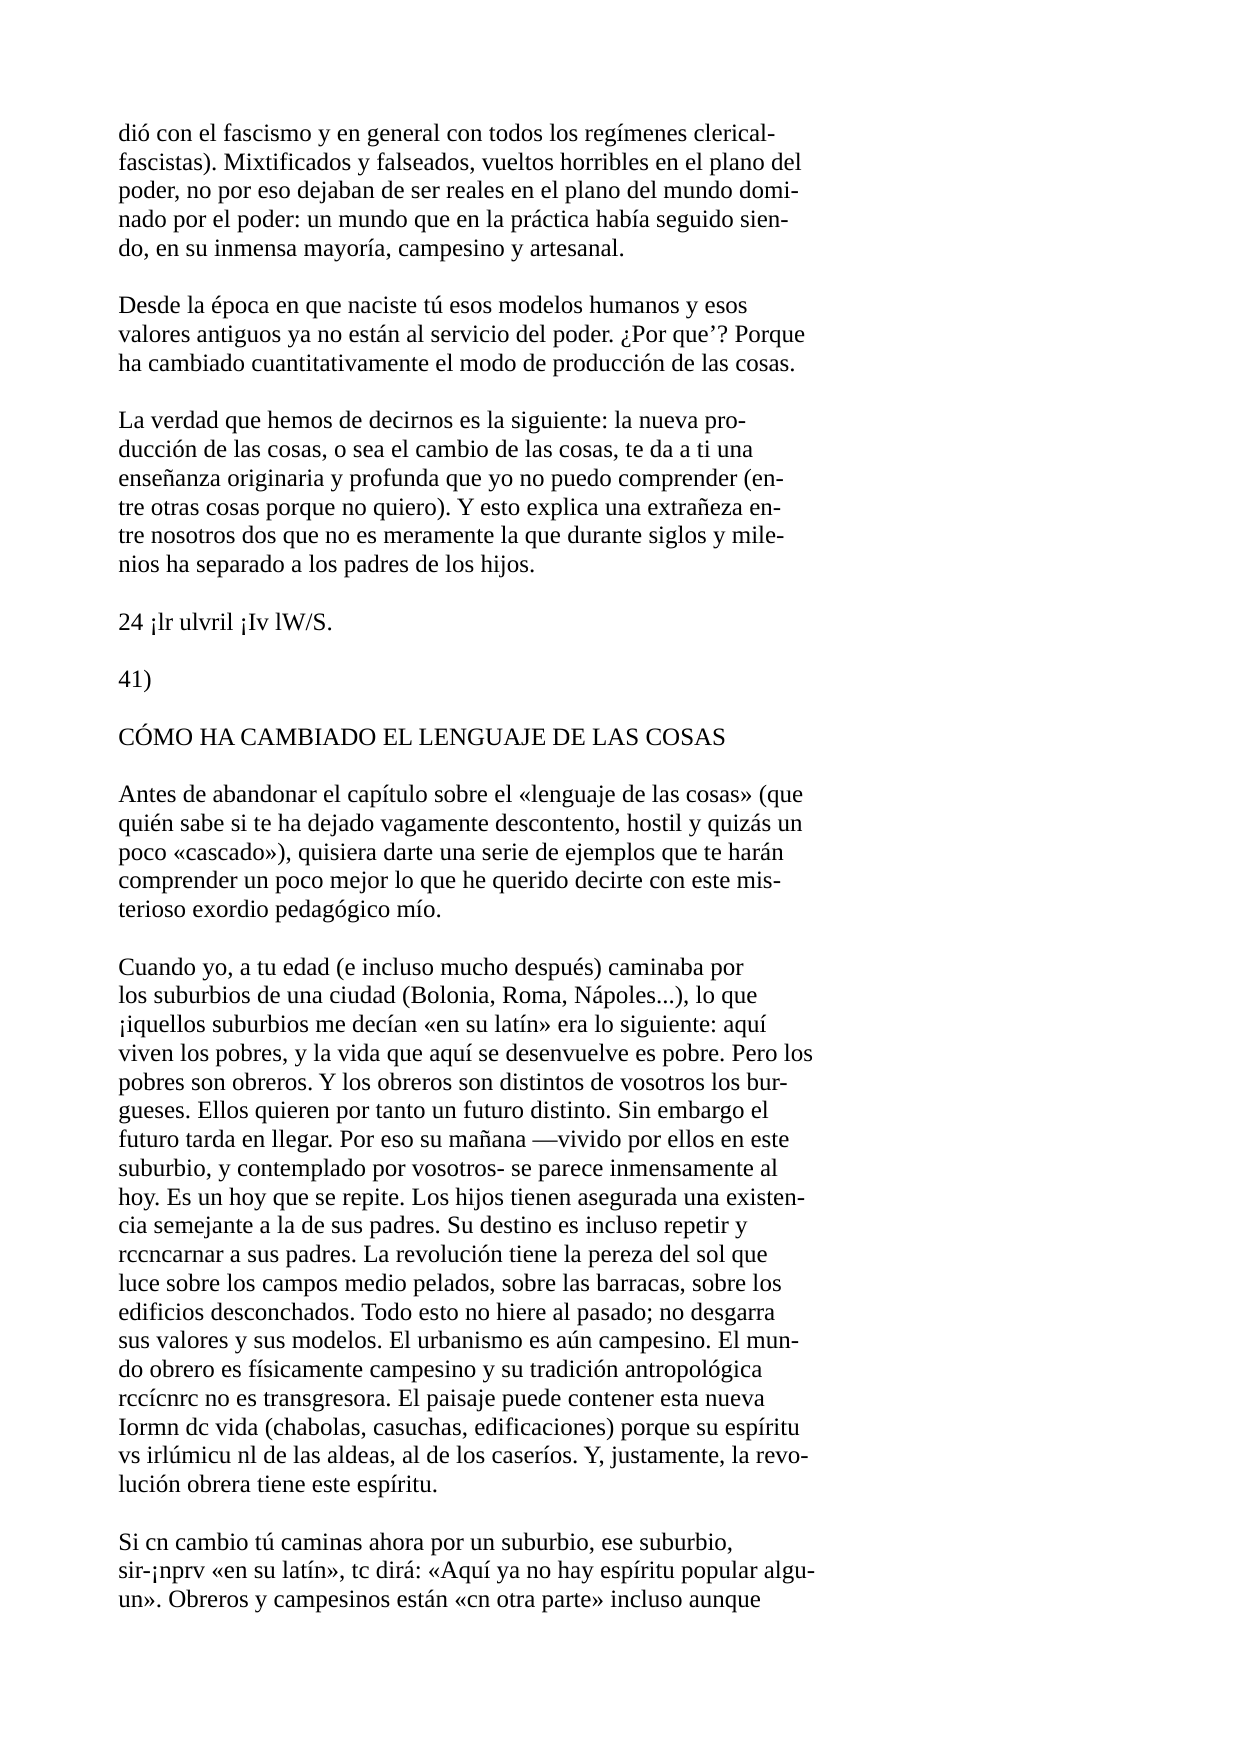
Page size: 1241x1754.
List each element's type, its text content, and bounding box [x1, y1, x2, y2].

text viven los pobres, y la vida que aquí se desenvuelve es pobre. Pero los [118, 1038, 1122, 1067]
text futuro tarda en llegar. Por eso su mañana —vivido por ellos en este [118, 1124, 1122, 1153]
text CÓMO HA CAMBIADO EL LENGUAJE DE LAS COSAS [118, 722, 1122, 751]
text ducción de las cosas, o sea el cambio de las cosas, te da a ti una [118, 434, 1122, 463]
text suburbio, y contemplado por vosotros- se parece inmensamente al [118, 1153, 1122, 1182]
text fascistas). Mixtificados y falseados, vueltos horribles en el plano del [118, 147, 1122, 176]
text luce sobre los campos medio pelados, sobre las barracas, sobre los [118, 1268, 1122, 1297]
text poco «cascado»), quisiera darte una serie de ejemplos que te harán [118, 837, 1122, 866]
text lución obrera tiene este espíritu. [118, 1469, 1122, 1498]
text rccncarnar a sus padres. La revolución tiene la pereza del sol que [118, 1239, 1122, 1268]
text Desde la época en que naciste tú esos modelos humanos y esos [118, 291, 1122, 319]
text tre otras cosas porque no quiero). Y esto explica una extrañeza en- [118, 492, 1122, 521]
text poder, no por eso dejaban de ser reales en el plano del mundo domi- [118, 176, 1122, 204]
text cia semejante a la de sus padres. Su destino es incluso repetir y [118, 1211, 1122, 1239]
text quién sabe si te ha dejado vagamente descontento, hostil y quizás un [118, 808, 1122, 837]
text 24 ¡lr ulvril ¡Iv lW/S. [118, 607, 1122, 636]
text Cuando yo, a tu edad (e incluso mucho después) caminaba por [118, 952, 1122, 981]
text Si cn cambio tú caminas ahora por un suburbio, ese suburbio, [118, 1527, 1122, 1556]
text terioso exordio pedagógico mío. [118, 894, 1122, 923]
text un». Obreros y campesinos están «cn otra parte» incluso aunque [118, 1584, 1122, 1613]
text Antes de abandonar el capítulo sobre el «lenguaje de las cosas» (que [118, 779, 1122, 808]
text pobres son obreros. Y los obreros son distintos de vosotros los bur- [118, 1067, 1122, 1096]
text comprender un poco mejor lo que he querido decirte con este mis- [118, 866, 1122, 894]
text ha cambiado cuantitativamente el modo de producción de las cosas. [118, 348, 1122, 377]
text dió con el fascismo y en general con todos los regímenes clerical- [118, 118, 1122, 147]
text sus valores y sus modelos. El urbanismo es aún campesino. El mun- [118, 1326, 1122, 1354]
text nios ha separado a los padres de los hijos. [118, 549, 1122, 578]
text 41) [118, 664, 1122, 693]
text do obrero es físicamente campesino y su tradición antropológica [118, 1354, 1122, 1383]
text hoy. Es un hoy que se repite. Los hijos tienen asegurada una existen- [118, 1182, 1122, 1211]
text edificios desconchados. Todo esto no hiere al pasado; no desgarra [118, 1297, 1122, 1326]
text ¡iquellos suburbios me decían «en su latín» era lo siguiente: aquí [118, 1009, 1122, 1038]
text nado por el poder: un mundo que en la práctica había seguido sien- [118, 204, 1122, 233]
text gueses. Ellos quieren por tanto un futuro distinto. Sin embargo el [118, 1096, 1122, 1124]
text enseñanza originaria y profunda que yo no puedo comprender (en- [118, 463, 1122, 492]
text vs irlúmicu nl de las aldeas, al de los caseríos. Y, justamente, la revo- [118, 1441, 1122, 1469]
text los suburbios de una ciudad (Bolonia, Roma, Nápoles...), lo que [118, 981, 1122, 1009]
text sir-¡nprv «en su latín», tc dirá: «Aquí ya no hay espíritu popular algu- [118, 1556, 1122, 1584]
text valores antiguos ya no están al servicio del poder. ¿Por que’? Porque [118, 319, 1122, 348]
text La verdad que hemos de decirnos es la siguiente: la nueva pro- [118, 406, 1122, 434]
text Iormn dc vida (chabolas, casuchas, edificaciones) porque su espíritu [118, 1412, 1122, 1441]
text rccícnrc no es transgresora. El paisaje puede contener esta nueva [118, 1383, 1122, 1412]
text tre nosotros dos que no es meramente la que durante siglos y mile- [118, 521, 1122, 549]
text do, en su inmensa mayoría, campesino y artesanal. [118, 233, 1122, 262]
